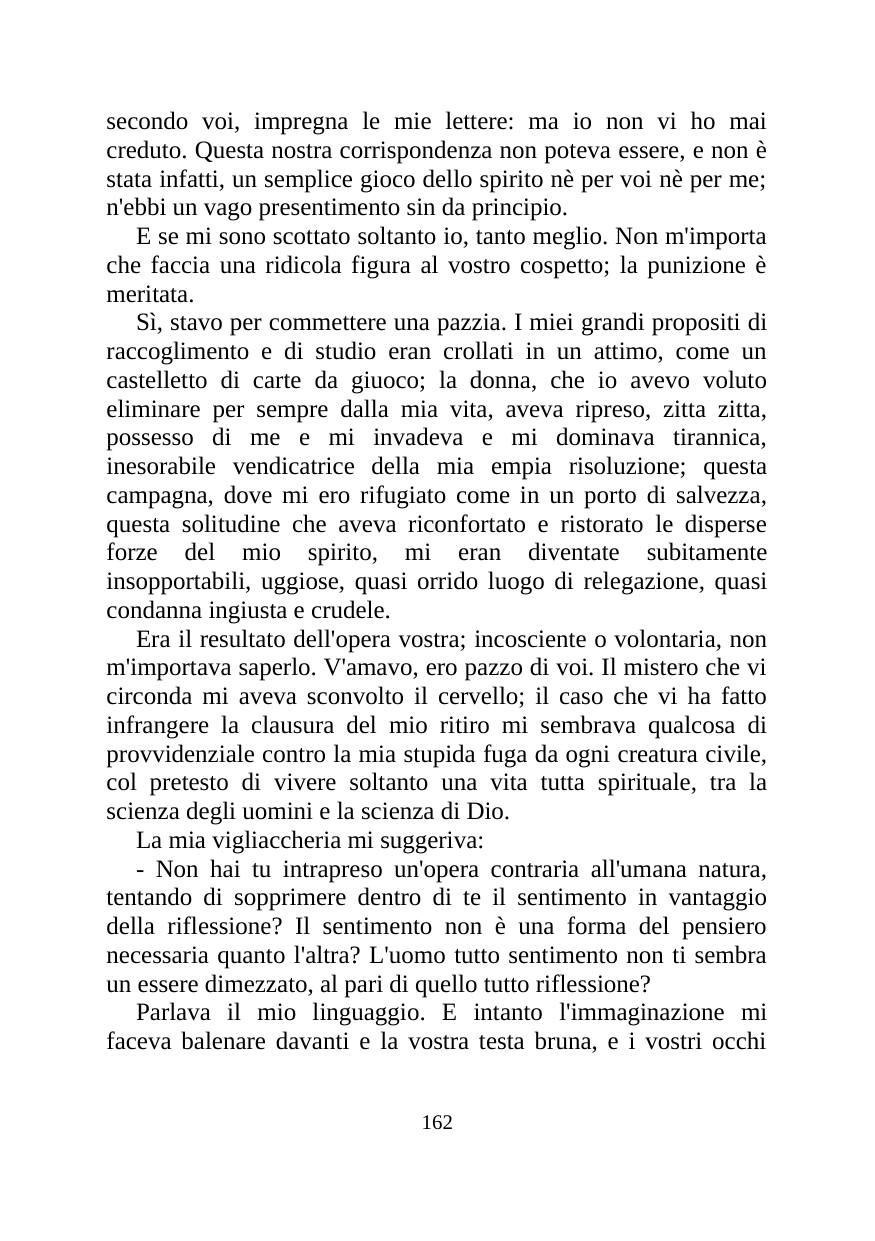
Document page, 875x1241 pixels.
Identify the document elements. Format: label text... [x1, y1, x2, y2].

text La mia vigliaccheria mi suggeriva: [106, 825, 768, 854]
text Sì, stavo per commettere una pazzia. I miei grandi propositi di raccoglimento e di studio eran crollati in un attimo, come un castelletto di carte da giuoco; la donna, che io avevo voluto eliminare per sempre dalla mia vita, aveva ripreso, zitta zitta, possesso di me e mi invadeva e mi dominava tirannica, inesorabile vendicatrice della mia empia risoluzione; questa campagna, dove mi ero rifugiato come in un porto di salvezza, questa solitudine che aveva riconfortato e ristorato le disperse forze del mio spirito, mi eran diventate subitamente insopportabili, uggiose, quasi orrido luogo di relegazione, quasi condanna ingiusta e crudele. [106, 307, 768, 624]
text secondo voi, impregna le mie lettere: ma io non vi ho mai creduto. Questa nostra corrispondenza non poteva essere, e non è stata infatti, un semplice gioco dello spirito nè per voi nè per me; n'ebbi un vago presentimento sin da principio. [106, 106, 768, 221]
text Parlava il mio linguaggio. E intanto l'immaginazione mi faceva balenare davanti e la vostra testa bruna, e i vostri occhi [106, 997, 768, 1055]
text - Non hai tu intrapreso un'opera contraria all'umana natura, tentando di sopprimere dentro di te il sentimento in vantaggio della riflessione? Il sentimento non è una forma del pensiero necessaria quanto l'altra? L'uomo tutto sentimento non ti sembra un essere dimezzato, al pari di quello tutto riflessione? [106, 854, 768, 997]
text E se mi sono scottato soltanto io, tanto meglio. Non m'importa che faccia una ridicola figura al vostro cospetto; la punizione è meritata. [106, 221, 768, 307]
text Era il resultato dell'opera vostra; incosciente o volontaria, non m'importava saperlo. V'amavo, ero pazzo di voi. Il mistero che vi circonda mi aveva sconvolto il cervello; il caso che vi ha fatto infrangere la clausura del mio ritiro mi sembrava qualcosa di provvidenziale contro la mia stupida fuga da ogni creatura civile, col pretesto di vivere soltanto una vita tutta spirituale, tra la scienza degli uomini e la scienza di Dio. [106, 624, 768, 825]
